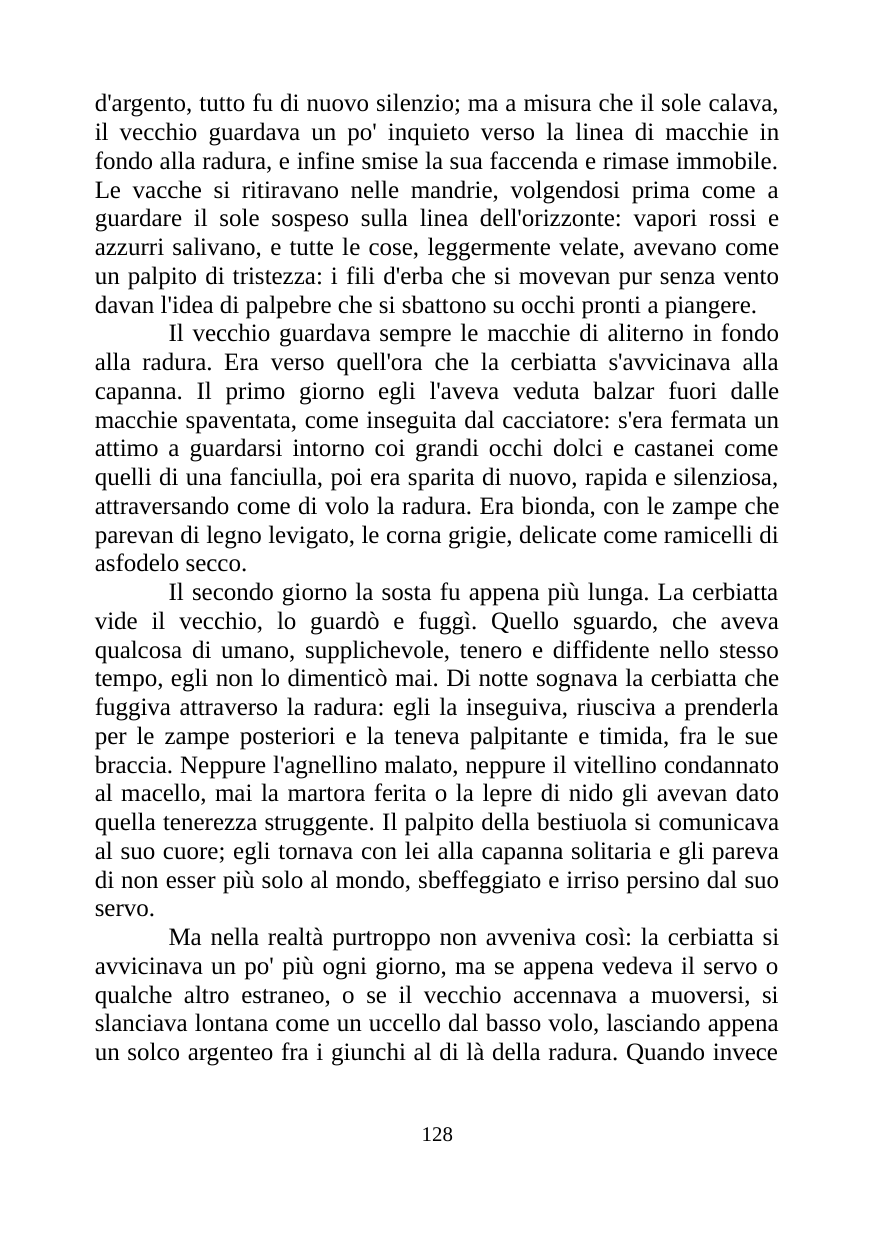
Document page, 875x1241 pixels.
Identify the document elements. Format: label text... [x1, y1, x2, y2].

text Il secondo giorno la sosta fu appena più lunga. La cerbiatta vide il vecchio, lo guardò e fuggì. Quello sguardo, che aveva qualcosa di umano, supplichevole, tenero e diffidente nello stesso tempo, egli non lo dimenticò mai. Di notte sognava la cerbiatta che fuggiva attraverso la radura: egli la inseguiva, riusciva a prenderla per le zampe posteriori e la teneva palpitante e timida, fra le sue braccia. Neppure l'agnellino malato, neppure il vitellino condannato al macello, mai la martora ferita o la lepre di nido gli avevan dato quella tenerezza struggente. Il palpito della bestiuola si comunicava al suo cuore; egli tornava con lei alla capanna solitaria e gli pareva di non esser più solo al mondo, sbeffeggiato e irriso persino dal suo servo. [94, 577, 779, 922]
text Il vecchio guardava sempre le macchie di aliterno in fondo alla radura. Era verso quell'ora che la cerbiatta s'avvicinava alla capanna. Il primo giorno egli l'aveva veduta balzar fuori dalle macchie spaventata, come inseguita dal cacciatore: s'era fermata un attimo a guardarsi intorno coi grandi occhi dolci e castanei come quelli di una fanciulla, poi era sparita di nuovo, rapida e silenziosa, attraversando come di volo la radura. Era bionda, con le zampe che parevan di legno levigato, le corna grigie, delicate come ramicelli di asfodelo secco. [94, 318, 779, 577]
text Ma nella realtà purtroppo non avveniva così: la cerbiatta si avvicinava un po' più ogni giorno, ma se appena vedeva il servo o qualche altro estraneo, o se il vecchio accennava a muoversi, si slanciava lontana come un uccello dal basso volo, lasciando appena un solco argenteo fra i giunchi al di là della radura. Quando invece [94, 922, 779, 1066]
text d'argento, tutto fu di nuovo silenzio; ma a misura che il sole calava, il vecchio guardava un po' inquieto verso la linea di macchie in fondo alla radura, e infine smise la sua faccenda e rimase immobile. Le vacche si ritiravano nelle mandrie, volgendosi prima come a guardare il sole sospeso sulla linea dell'orizzonte: vapori rossi e azzurri salivano, e tutte le cose, leggermente velate, avevano come un palpito di tristezza: i fili d'erba che si movevan pur senza vento davan l'idea di palpebre che si sbattono su occhi pronti a piangere. [94, 88, 779, 318]
